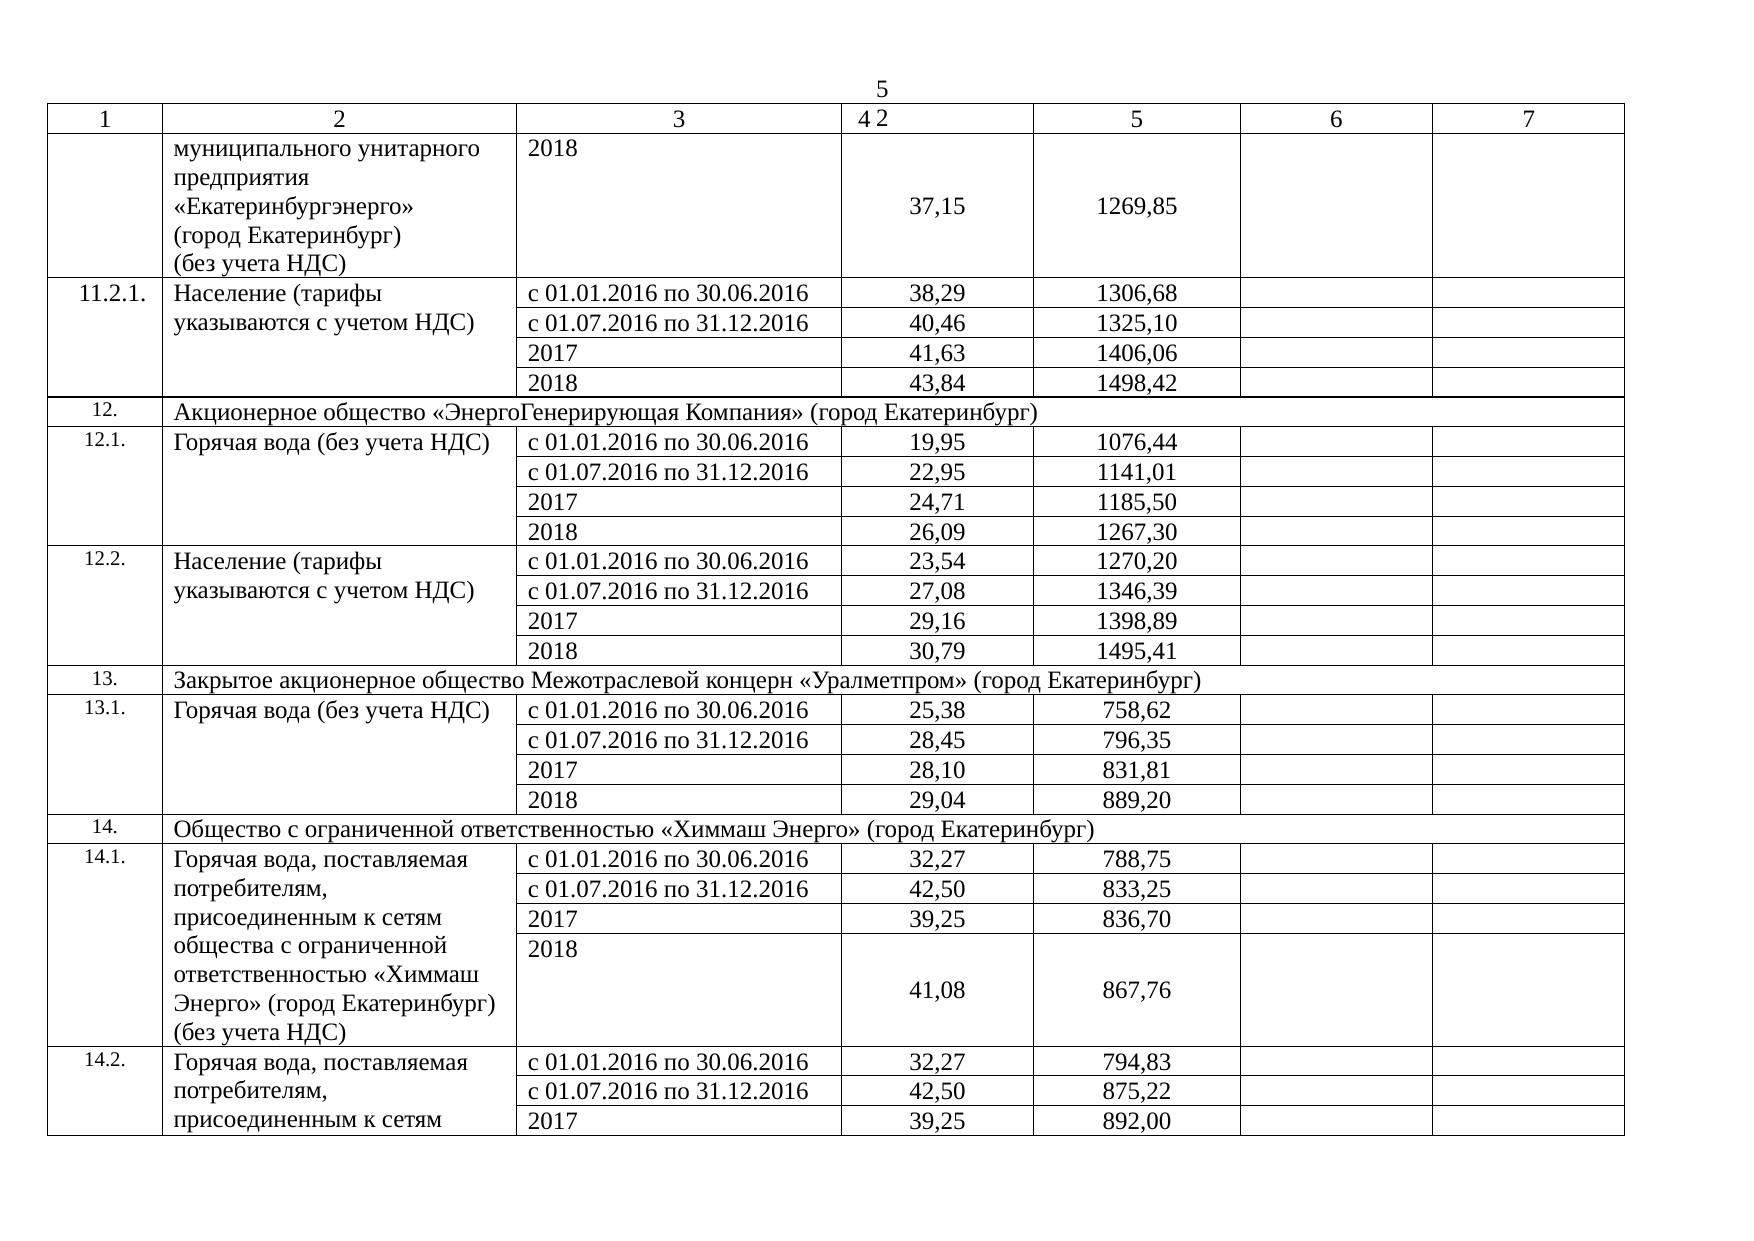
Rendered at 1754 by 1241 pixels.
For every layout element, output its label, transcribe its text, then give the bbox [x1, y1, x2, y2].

table_cell Горячая вода, поставляемая потребителям, присоединенным к сетям общества с ограниченной ответственностью «Химмаш Энерго» (город Екатеринбург) (без учета НДС) [163, 844, 516, 1046]
table_cell [1241, 457, 1432, 486]
table_cell Общество с ограниченной ответственностью «Химмаш Энерго» (город Екатеринбург) [163, 815, 1624, 843]
table_cell 2017 [517, 1106, 841, 1135]
table_cell 1185,50 [1034, 487, 1240, 516]
table_cell 37,15 [842, 134, 1033, 277]
table_cell 2018 [517, 934, 841, 1046]
table_cell с 01.01.2016 по 30.06.2016 [517, 278, 841, 307]
table_cell 1398,89 [1034, 606, 1240, 635]
table_cell [1433, 785, 1624, 813]
table_cell 1076,44 [1034, 427, 1240, 456]
table_header 7 [1433, 104, 1624, 132]
table_cell Горячая вода (без учета НДС) [163, 427, 516, 545]
table_cell 831,81 [1034, 755, 1240, 784]
table_cell [1433, 427, 1624, 456]
table_cell [1241, 278, 1432, 307]
table_cell [1433, 874, 1624, 903]
table_cell [1241, 606, 1432, 635]
table_cell 23,54 [842, 546, 1033, 575]
table_cell 1306,68 [1034, 278, 1240, 307]
table_header 4 [842, 104, 1033, 132]
table_cell [1433, 546, 1624, 575]
table_cell 836,70 [1034, 904, 1240, 933]
table_cell [48, 1047, 162, 1135]
table_cell Закрытое акционерное общество Межотраслевой концерн «Уралметпром» (город Екатеринбург) [163, 666, 1624, 694]
table_cell Горячая вода, поставляемая потребителям, присоединенным к сетям [163, 1047, 516, 1135]
table_cell 19,95 [842, 427, 1033, 456]
table_cell [1241, 725, 1432, 754]
table_cell [48, 134, 162, 277]
table_cell муниципального унитарного предприятия «Екатеринбургэнерго» (город Екатеринбург) (без учета НДС) [163, 134, 516, 277]
table_cell 1141,01 [1034, 457, 1240, 486]
table_header 5 [1034, 104, 1240, 132]
table_cell 39,25 [842, 904, 1033, 933]
table_cell [1433, 904, 1624, 933]
table_cell 2017 [517, 755, 841, 784]
table_cell 758,62 [1034, 695, 1240, 724]
table_cell [1433, 338, 1624, 367]
table_cell 2017 [517, 487, 841, 516]
table_cell 2018 [517, 636, 841, 664]
table_cell 2018 [517, 368, 841, 396]
table_cell с 01.07.2016 по 31.12.2016 [517, 576, 841, 605]
table_cell с 01.01.2016 по 30.06.2016 [517, 695, 841, 724]
table_cell с 01.07.2016 по 31.12.2016 [517, 308, 841, 337]
table_cell с 01.07.2016 по 31.12.2016 [517, 457, 841, 486]
table_cell [1241, 368, 1432, 396]
table_cell 29,04 [842, 785, 1033, 813]
table_cell [1241, 487, 1432, 516]
table_cell [1433, 368, 1624, 396]
table_cell 41,63 [842, 338, 1033, 367]
table_cell 2017 [517, 904, 841, 933]
table_cell 1406,06 [1034, 338, 1240, 367]
table_cell [1241, 1047, 1432, 1075]
table_cell 25,38 [842, 695, 1033, 724]
table_cell 42,50 [842, 1076, 1033, 1105]
table_cell [1433, 1076, 1624, 1105]
table_header 1 [48, 104, 162, 132]
table_header 3 [517, 104, 841, 132]
table_cell с 01.01.2016 по 30.06.2016 [517, 546, 841, 575]
table_cell [1241, 546, 1432, 575]
table_cell [1433, 1106, 1624, 1135]
table_cell [1241, 134, 1432, 277]
table_cell 796,35 [1034, 725, 1240, 754]
table_cell 892,00 [1034, 1106, 1240, 1135]
table_cell [1241, 934, 1432, 1046]
table_cell [1433, 1047, 1624, 1075]
table_header 2 [163, 104, 516, 132]
table_cell 41,08 [842, 934, 1033, 1046]
table_cell [1241, 755, 1432, 784]
table_cell 2018 [517, 134, 841, 277]
table_cell 39,25 [842, 1106, 1033, 1135]
table_cell [1433, 844, 1624, 873]
table_cell с 01.07.2016 по 31.12.2016 [517, 874, 841, 903]
table_cell [1241, 636, 1432, 664]
table_cell 1495,41 [1034, 636, 1240, 664]
table_cell с 01.01.2016 по 30.06.2016 [517, 427, 841, 456]
table_cell [1241, 517, 1432, 545]
table_cell [1433, 487, 1624, 516]
table_cell 38,29 [842, 278, 1033, 307]
table_cell с 01.07.2016 по 31.12.2016 [517, 1076, 841, 1105]
table_cell [48, 666, 162, 694]
table_cell [1241, 338, 1432, 367]
table_cell с 01.01.2016 по 30.06.2016 [517, 1047, 841, 1075]
table_cell 42,50 [842, 874, 1033, 903]
table_cell [1433, 517, 1624, 545]
table_cell 11.2.1. [48, 278, 162, 396]
table_cell [1241, 427, 1432, 456]
table_cell 40,46 [842, 308, 1033, 337]
table_cell 889,20 [1034, 785, 1240, 813]
table_cell [1433, 755, 1624, 784]
table_cell [1433, 725, 1624, 754]
table_header 6 [1241, 104, 1432, 132]
table_cell [1241, 874, 1432, 903]
table_cell 32,27 [842, 1047, 1033, 1075]
table_cell 22,95 [842, 457, 1033, 486]
table_cell 1325,10 [1034, 308, 1240, 337]
table_cell 2017 [517, 606, 841, 635]
table_cell 26,09 [842, 517, 1033, 545]
table_cell 28,10 [842, 755, 1033, 784]
table_cell 1270,20 [1034, 546, 1240, 575]
table_cell [1433, 134, 1624, 277]
table_cell [1241, 695, 1432, 724]
table_cell [1433, 457, 1624, 486]
table_cell [48, 815, 162, 843]
table_cell 24,71 [842, 487, 1033, 516]
table_cell [1241, 844, 1432, 873]
table_cell Акционерное общество «ЭнергоГенерирующая Компания» (город Екатеринбург) [163, 398, 1624, 426]
table_cell 29,16 [842, 606, 1033, 635]
table_cell 2018 [517, 785, 841, 813]
table_cell 1346,39 [1034, 576, 1240, 605]
table_cell Население (тарифы указываются с учетом НДС) [163, 546, 516, 664]
table_cell [48, 427, 162, 545]
table_cell 1269,85 [1034, 134, 1240, 277]
table_cell 875,22 [1034, 1076, 1240, 1105]
table_cell [1241, 904, 1432, 933]
table_cell [1433, 278, 1624, 307]
table_cell [1433, 695, 1624, 724]
table_cell [1433, 576, 1624, 605]
table_cell 28,45 [842, 725, 1033, 754]
table_cell с 01.07.2016 по 31.12.2016 [517, 725, 841, 754]
table_cell [1241, 576, 1432, 605]
table_cell [48, 844, 162, 1046]
table_cell [1241, 1076, 1432, 1105]
table_cell [1241, 1106, 1432, 1135]
table_cell 794,83 [1034, 1047, 1240, 1075]
table_cell [1433, 606, 1624, 635]
table_cell 867,76 [1034, 934, 1240, 1046]
table_cell 2017 [517, 338, 841, 367]
table_cell [1241, 308, 1432, 337]
table_cell [1433, 934, 1624, 1046]
table_cell [1433, 636, 1624, 664]
table_cell 833,25 [1034, 874, 1240, 903]
table_cell Горячая вода (без учета НДС) [163, 695, 516, 813]
table_cell 1267,30 [1034, 517, 1240, 545]
table_cell 2018 [517, 517, 841, 545]
table_cell 32,27 [842, 844, 1033, 873]
table_cell [1433, 308, 1624, 337]
table_cell [48, 695, 162, 813]
table_cell 1498,42 [1034, 368, 1240, 396]
table_cell [48, 546, 162, 664]
table_cell 43,84 [842, 368, 1033, 396]
table_cell 788,75 [1034, 844, 1240, 873]
table_cell 30,79 [842, 636, 1033, 664]
table_cell 27,08 [842, 576, 1033, 605]
table_cell Население (тарифы указываются с учетом НДС) [163, 278, 516, 396]
table_cell [1241, 785, 1432, 813]
table_cell [48, 398, 162, 426]
table_cell с 01.01.2016 по 30.06.2016 [517, 844, 841, 873]
